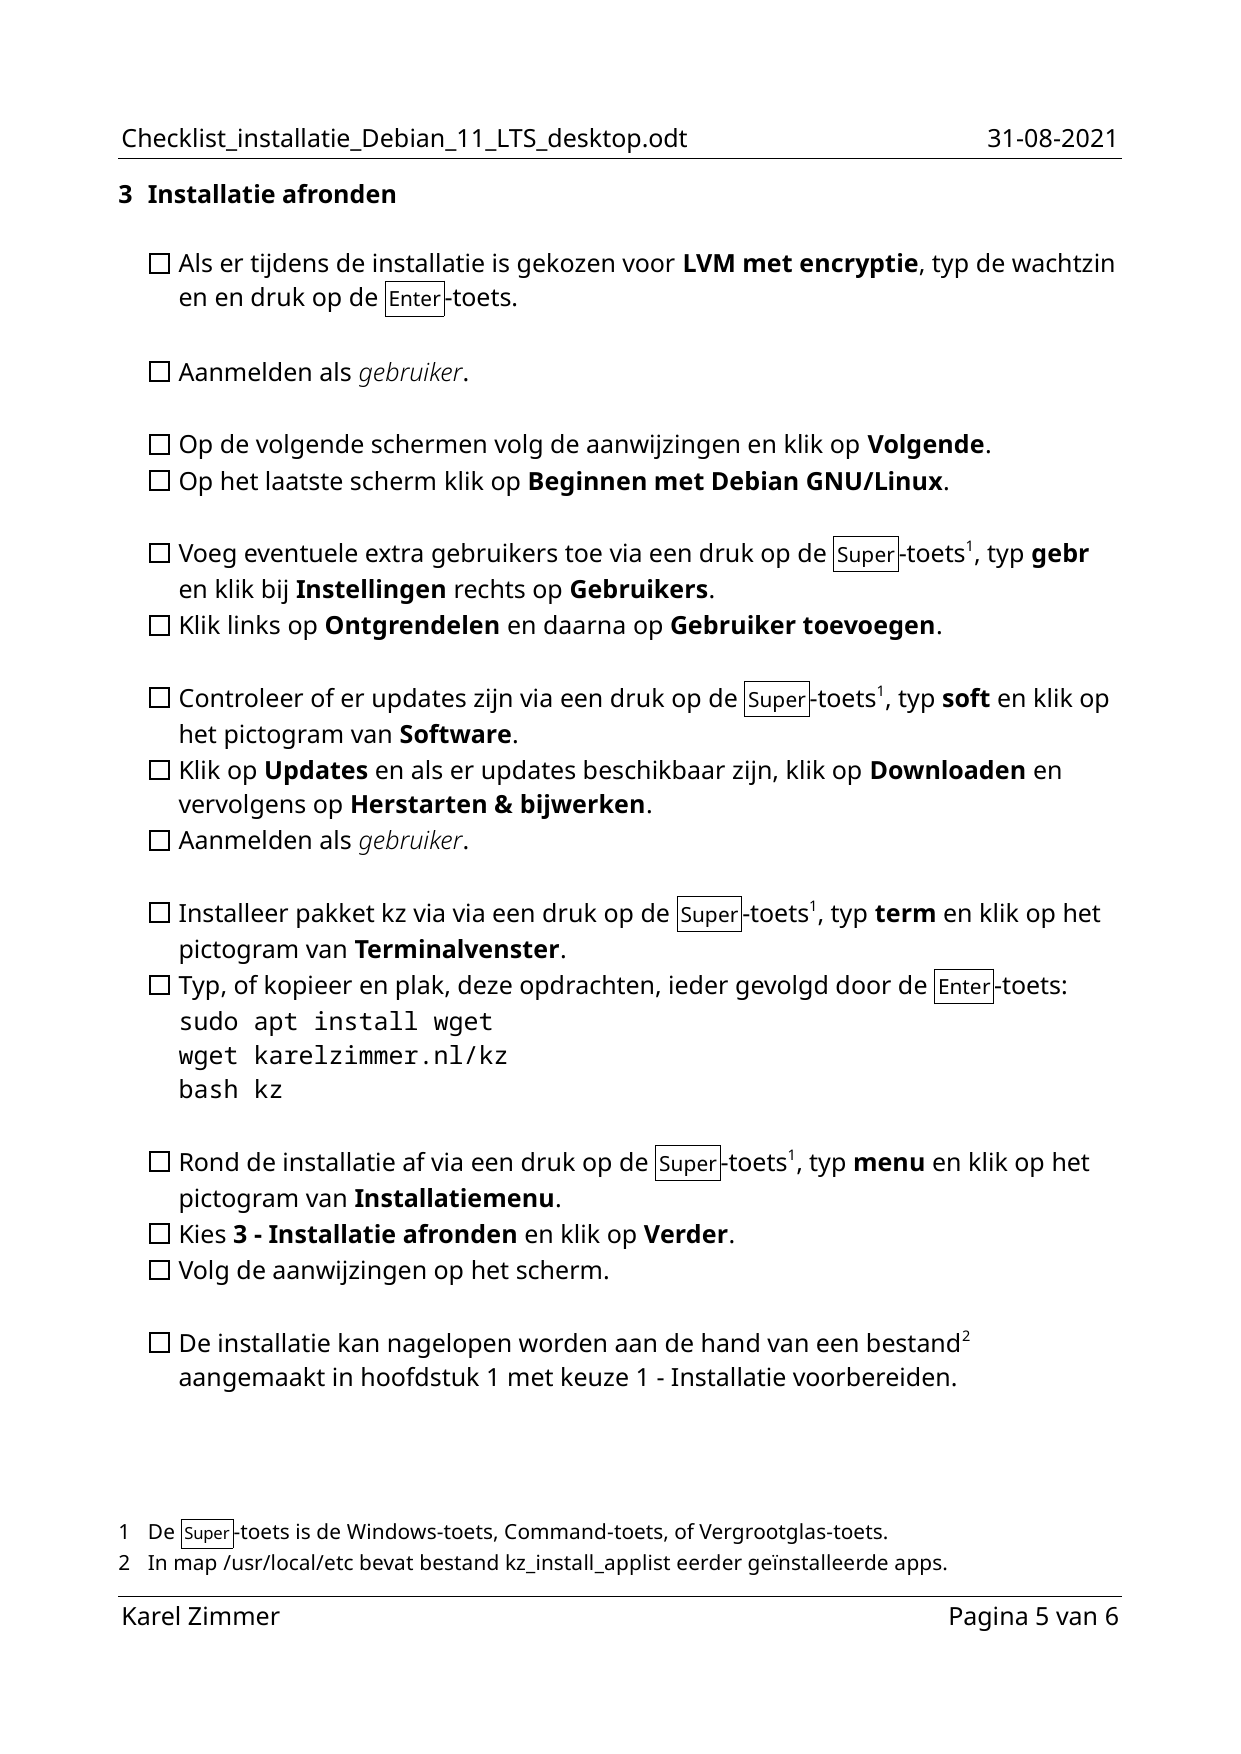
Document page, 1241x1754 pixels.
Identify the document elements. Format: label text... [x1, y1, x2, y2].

table_cell [141, 1216, 177, 1252]
table_cell [141, 426, 177, 462]
table_cell [141, 967, 177, 1107]
table_cell [141, 643, 177, 679]
table_cell [141, 499, 177, 535]
table_cell [177, 1288, 1121, 1324]
table_cell [141, 1252, 177, 1288]
table_cell [177, 858, 1121, 894]
table_header [141, 245, 177, 317]
table_cell [177, 643, 1121, 679]
table_cell [141, 1324, 177, 1394]
table_cell [141, 607, 177, 643]
table_cell [141, 752, 177, 822]
table_cell [141, 535, 177, 607]
table_cell [141, 317, 177, 353]
table_cell [141, 1107, 177, 1143]
table_cell Aanmelden als gebruiker. [177, 354, 1121, 390]
table_cell De installatie kan nagelopen worden aan de hand van een bestand aangemaakt in hoofdstuk 1 met keuze 1 - Installatie voorbereiden. [177, 1324, 1121, 1394]
table_header Als er tijdens de installatie is gekozen voor LVM met encryptie, typ de wachtzin en en druk op de Enter-toets. [177, 245, 1121, 317]
table_cell Op het laatste scherm klik op Beginnen met Debian GNU/Linux. [177, 462, 1121, 498]
table_cell Klik links op Ontgrendelen en daarna op Gebruiker toevoegen. [177, 607, 1121, 643]
table_cell Installeer pakket kz via via een druk op de Super-toets1, typ term en klik op het pictogram van Terminalvenster. [177, 895, 1121, 967]
table_cell [141, 1288, 177, 1324]
table_cell Op de volgende schermen volg de aanwijzingen en klik op Volgende. [177, 426, 1121, 462]
table_cell [141, 895, 177, 967]
table_cell [141, 390, 177, 426]
table_cell Aanmelden als gebruiker. [177, 822, 1121, 858]
table_cell [177, 390, 1121, 426]
table_cell Klik op Updates en als er updates beschikbaar zijn, klik op Downloaden en vervolgens op Herstarten & bijwerken. [177, 752, 1121, 822]
table_cell Controleer of er updates zijn via een druk op de Super-toets1, typ soft en klik op het pictogram van Software. [177, 680, 1121, 752]
table_cell [141, 462, 177, 498]
table_cell [177, 499, 1121, 535]
table_cell [141, 680, 177, 752]
table_cell [141, 858, 177, 894]
table_cell [141, 822, 177, 858]
table_cell [177, 1107, 1121, 1143]
table_cell Voeg eventuele extra gebruikers toe via een druk op de Super-toets, typ gebr en klik bij Instellingen rechts op Gebruikers. [177, 535, 1121, 607]
table_cell [141, 354, 177, 390]
table_cell Kies 3 - Installatie afronden en klik op Verder. [177, 1216, 1121, 1252]
table_cell Rond de installatie af via een druk op de Super-toets1, typ menu en klik op het pictogram van Installatiemenu. [177, 1143, 1121, 1216]
list Installatie afronden [118, 177, 1122, 211]
table_cell Typ, of kopieer en plak, deze opdrachten, ieder gevolgd door de Enter-toets: sudo apt install wget wget karelzimmer.nl/kz bash kz [177, 967, 1121, 1107]
table_cell [141, 1143, 177, 1216]
table_cell [177, 317, 1121, 353]
table_cell Volg de aanwijzingen op het scherm. [177, 1252, 1121, 1288]
